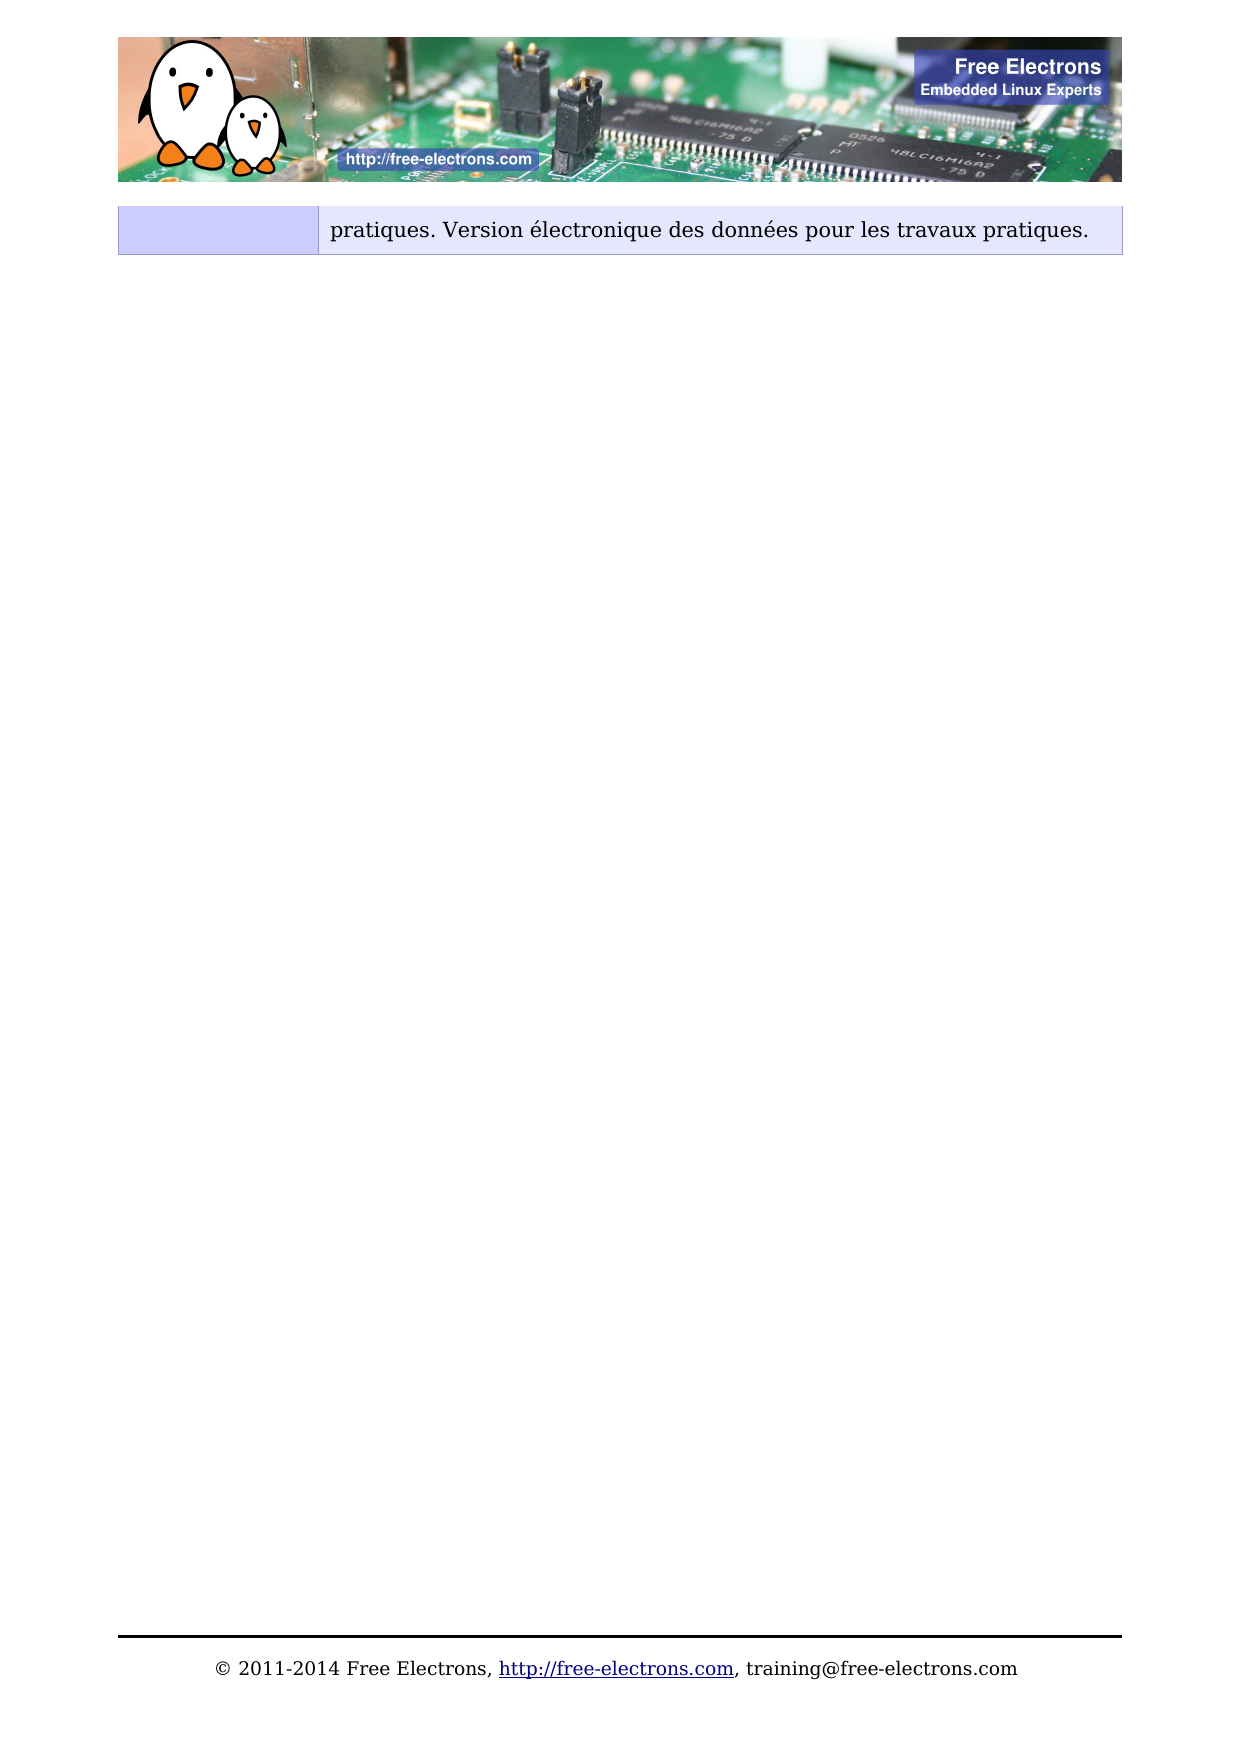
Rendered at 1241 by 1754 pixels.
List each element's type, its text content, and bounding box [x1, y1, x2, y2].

table_cell pratiques. Version électronique des données pour les travaux pratiques. [319, 206, 1122, 254]
table_cell [119, 206, 318, 254]
picture [118, 37, 1122, 182]
